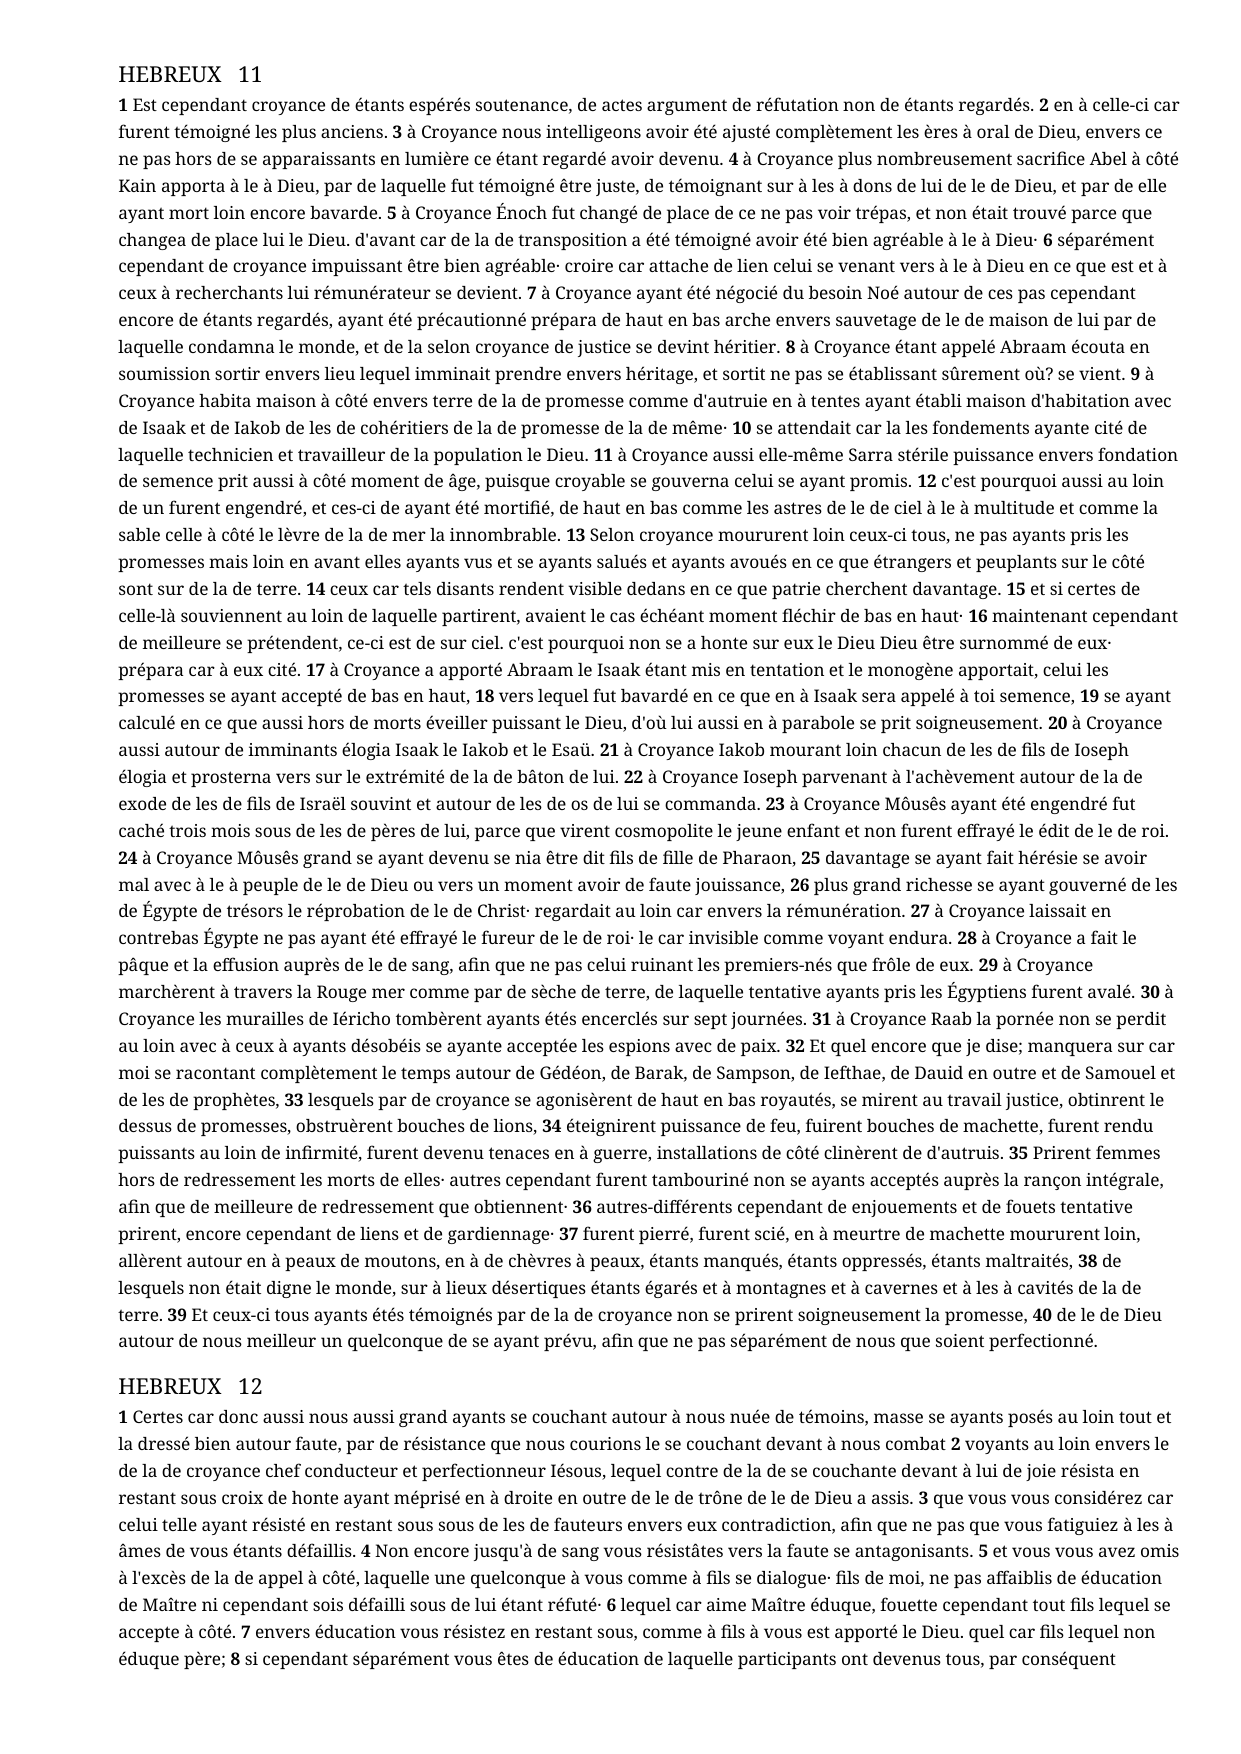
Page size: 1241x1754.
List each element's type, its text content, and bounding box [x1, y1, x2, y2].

text 1 Certes car donc aussi nous aussi grand ayants se couchant autour à nous nuée de témoins, masse se ayants posés au loin tout et la dressé bien autour faute, par de résistance que nous courions le se couchant devant à nous combat 2 voyants au loin envers le de la de croyance chef conducteur et perfectionneur Iésous, lequel contre de la de se couchante devant à lui de joie résista en restant sous croix de honte ayant méprisé en à droite en outre de le de trône de le de Dieu a assis. 3 que vous vous considérez car celui telle ayant résisté en restant sous sous de les de fauteurs envers eux contradiction, afin que ne pas que vous fatiguiez à les à âmes de vous étants défaillis. 4 Non encore jusqu'à de sang vous résistâtes vers la faute se antagonisants. 5 et vous vous avez omis à l'excès de la de appel à côté, laquelle une quelconque à vous comme à fils se dialogue· fils de moi, ne pas affaiblis de éducation de Maître ni cependant sois défailli sous de lui étant réfuté· 6 lequel car aime Maître éduque, fouette cependant tout fils lequel se accepte à côté. 7 envers éducation vous résistez en restant sous, comme à fils à vous est apporté le Dieu. quel car fils lequel non éduque père; 8 si cependant séparément vous êtes de éducation de laquelle participants ont devenus tous, par conséquent [118, 1405, 1181, 1670]
text HEBREUX 12 [118, 1371, 1181, 1401]
text 1 Est cependant croyance de étants espérés soutenance, de actes argument de réfutation non de étants regardés. 2 en à celle-ci car furent témoigné les plus anciens. 3 à Croyance nous intelligeons avoir été ajusté complètement les ères à oral de Dieu, envers ce ne pas hors de se apparaissants en lumière ce étant regardé avoir devenu. 4 à Croyance plus nombreusement sacrifice Abel à côté Kain apporta à le à Dieu, par de laquelle fut témoigné être juste, de témoignant sur à les à dons de lui de le de Dieu, et par de elle ayant mort loin encore bavarde. 5 à Croyance Énoch fut changé de place de ce ne pas voir trépas, et non était trouvé parce que changea de place lui le Dieu. d'avant car de la de transposition a été témoigné avoir été bien agréable à le à Dieu· 6 séparément cependant de croyance impuissant être bien agréable· croire car attache de lien celui se venant vers à le à Dieu en ce que est et à ceux à recherchants lui rémunérateur se devient. 7 à Croyance ayant été négocié du besoin Noé autour de ces pas cependant encore de étants regardés, ayant été précautionné prépara de haut en bas arche envers sauvetage de le de maison de lui par de laquelle condamna le monde, et de la selon croyance de justice se devint héritier. 8 à Croyance étant appelé Abraam écouta en soumission sortir envers lieu lequel imminait prendre envers héritage, et sortit ne pas se établissant sûrement où? se vient. 9 à Croyance habita maison à côté envers terre de la de promesse comme d'autruie en à tentes ayant établi maison d'habitation avec de Isaak et de Iakob de les de cohéritiers de la de promesse de la de même· 10 se attendait car la les fondements ayante cité de laquelle technicien et travailleur de la population le Dieu. 11 à Croyance aussi elle-même Sarra stérile puissance envers fondation de semence prit aussi à côté moment de âge, puisque croyable se gouverna celui se ayant promis. 12 c'est pourquoi aussi au loin de un furent engendré, et ces-ci de ayant été mortifié, de haut en bas comme les astres de le de ciel à le à multitude et comme la sable celle à côté le lèvre de la de mer la innombrable. 13 Selon croyance moururent loin ceux-ci tous, ne pas ayants pris les promesses mais loin en avant elles ayants vus et se ayants salués et ayants avoués en ce que étrangers et peuplants sur le côté sont sur de la de terre. 14 ceux car tels disants rendent visible dedans en ce que patrie cherchent davantage. 15 et si certes de celle-là souviennent au loin de laquelle partirent, avaient le cas échéant moment fléchir de bas en haut· 16 maintenant cependant de meilleure se prétendent, ce-ci est de sur ciel. c'est pourquoi non se a honte sur eux le Dieu Dieu être surnommé de eux· prépara car à eux cité. 17 à Croyance a apporté Abraam le Isaak étant mis en tentation et le monogène apportait, celui les promesses se ayant accepté de bas en haut, 18 vers lequel fut bavardé en ce que en à Isaak sera appelé à toi semence, 19 se ayant calculé en ce que aussi hors de morts éveiller puissant le Dieu, d'où lui aussi en à parabole se prit soigneusement. 20 à Croyance aussi autour de imminants élogia Isaak le Iakob et le Esaü. 21 à Croyance Iakob mourant loin chacun de les de fils de Ioseph élogia et prosterna vers sur le extrémité de la de bâton de lui. 22 à Croyance Ioseph parvenant à l'achèvement autour de la de exode de les de fils de Israël souvint et autour de les de os de lui se commanda. 23 à Croyance Môusês ayant été engendré fut caché trois mois sous de les de pères de lui, parce que virent cosmopolite le jeune enfant et non furent effrayé le édit de le de roi. 24 à Croyance Môusês grand se ayant devenu se nia être dit fils de fille de Pharaon, 25 davantage se ayant fait hérésie se avoir mal avec à le à peuple de le de Dieu ou vers un moment avoir de faute jouissance, 26 plus grand richesse se ayant gouverné de les de Égypte de trésors le réprobation de le de Christ· regardait au loin car envers la rémunération. 27 à Croyance laissait en contrebas Égypte ne pas ayant été effrayé le fureur de le de roi· le car invisible comme voyant endura. 28 à Croyance a fait le pâque et la effusion auprès de le de sang, afin que ne pas celui ruinant les premiers-nés que frôle de eux. 29 à Croyance marchèrent à travers la Rouge mer comme par de sèche de terre, de laquelle tentative ayants pris les Égyptiens furent avalé. 30 à Croyance les murailles de Iéricho tombèrent ayants étés encerclés sur sept journées. 31 à Croyance Raab la pornée non se perdit au loin avec à ceux à ayants désobéis se ayante acceptée les espions avec de paix. 32 Et quel encore que je dise; manquera sur car moi se racontant complètement le temps autour de Gédéon, de Barak, de Sampson, de Iefthae, de Dauid en outre et de Samouel et de les de prophètes, 33 lesquels par de croyance se agonisèrent de haut en bas royautés, se mirent au travail justice, obtinrent le dessus de promesses, obstruèrent bouches de lions, 34 éteignirent puissance de feu, fuirent bouches de machette, furent rendu puissants au loin de infirmité, furent devenu tenaces en à guerre, installations de côté clinèrent de d'autruis. 35 Prirent femmes hors de redressement les morts de elles· autres cependant furent tambouriné non se ayants acceptés auprès la rançon intégrale, afin que de meilleure de redressement que obtiennent· 36 autres-différents cependant de enjouements et de fouets tentative prirent, encore cependant de liens et de gardiennage· 37 furent pierré, furent scié, en à meurtre de machette moururent loin, allèrent autour en à peaux de moutons, en à de chèvres à peaux, étants manqués, étants oppressés, étants maltraités, 38 de lesquels non était digne le monde, sur à lieux désertiques étants égarés et à montagnes et à cavernes et à les à cavités de la de terre. 39 Et ceux-ci tous ayants étés témoignés par de la de croyance non se prirent soigneusement la promesse, 40 de le de Dieu autour de nous meilleur un quelconque de se ayant prévu, afin que ne pas séparément de nous que soient perfectionné. [118, 93, 1181, 1353]
text HEBREUX 11 [118, 59, 1181, 89]
